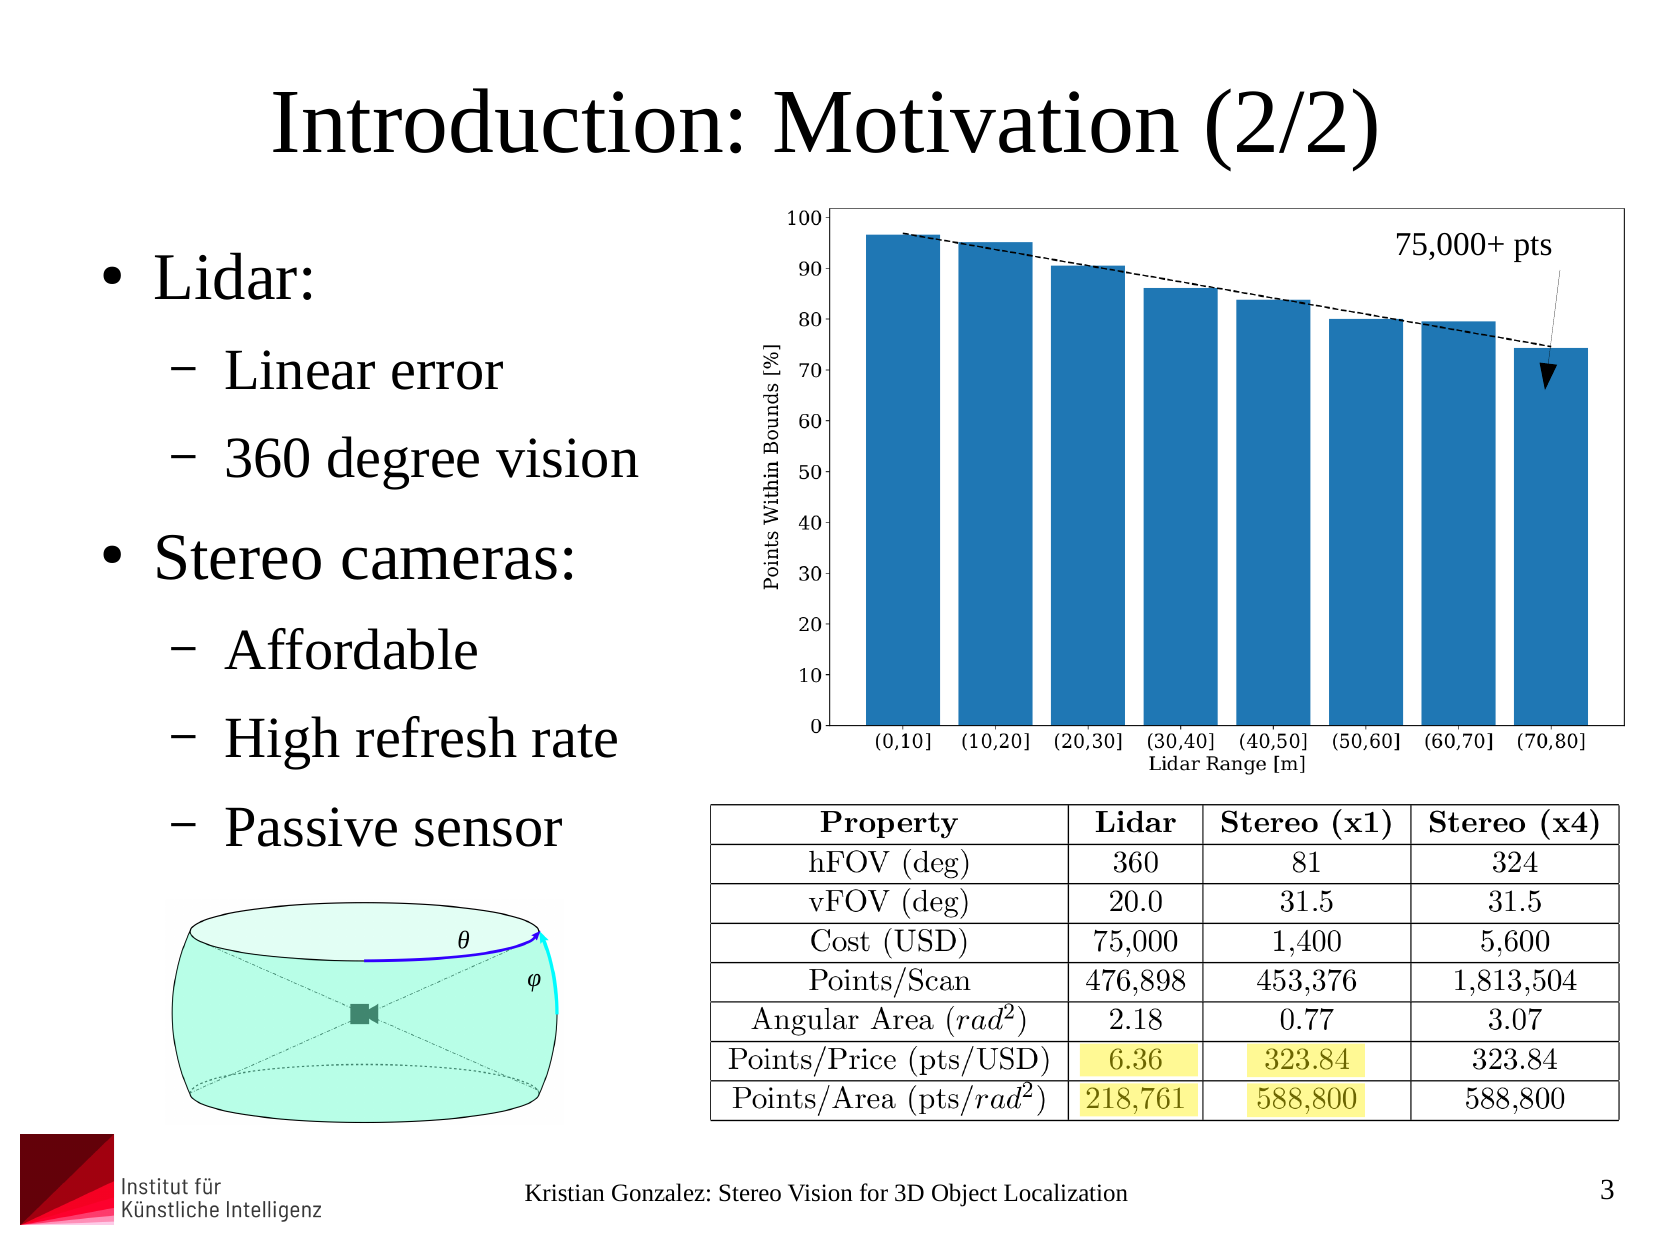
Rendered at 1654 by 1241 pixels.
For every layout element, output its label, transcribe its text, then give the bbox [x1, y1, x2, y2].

text_box [1079, 1083, 1198, 1117]
text_box 75,000+ pts [1380, 218, 1568, 271]
text_box [1079, 1043, 1198, 1077]
picture [705, 798, 1624, 1126]
picture [20, 1134, 321, 1225]
text_box [1247, 1083, 1365, 1118]
picture [165, 899, 564, 1125]
picture [759, 206, 1626, 777]
title Introduction: Motivation (2/2) [170, 53, 1483, 189]
text_box [1247, 1043, 1365, 1078]
list Lidar: Linear error 360 degree vision Stereo cameras: Affordable High refresh rate Passive sensor [82, 240, 1571, 1126]
